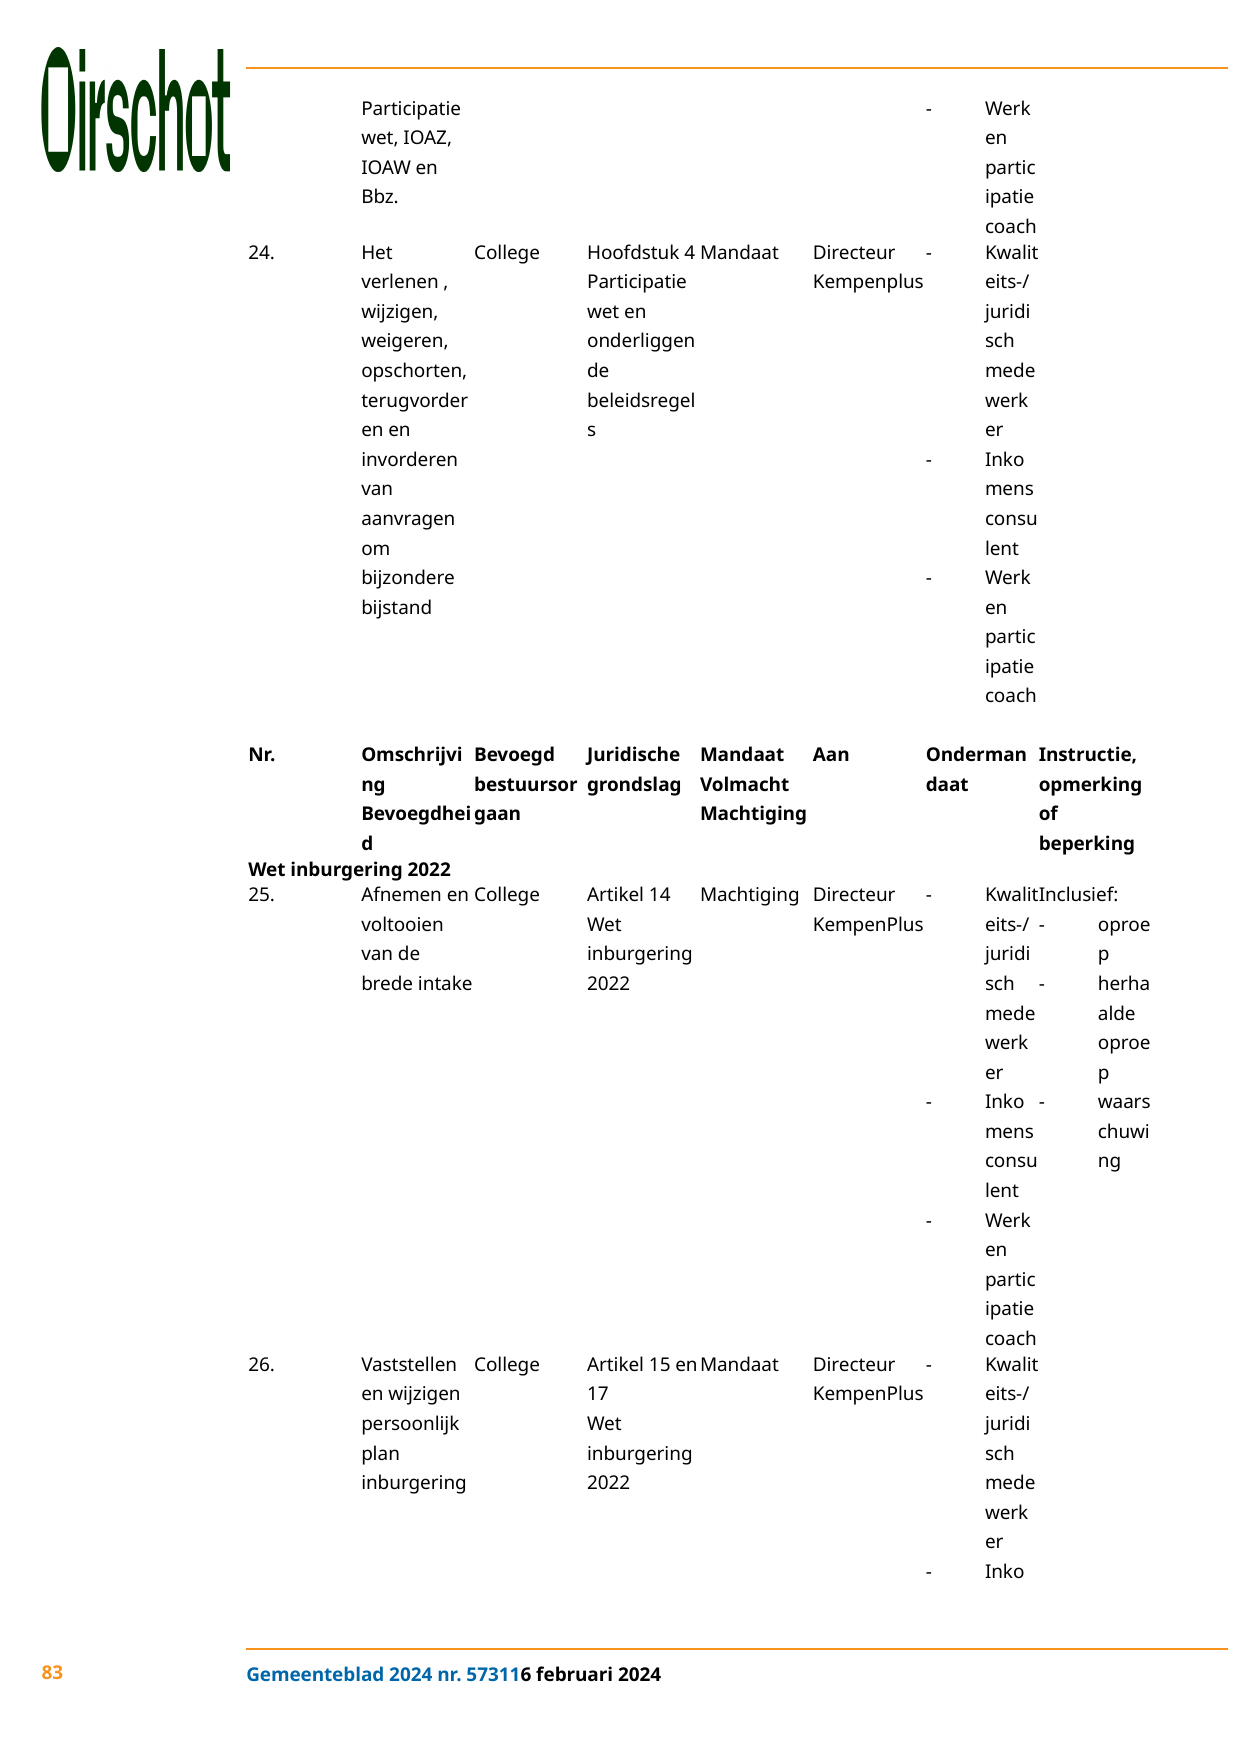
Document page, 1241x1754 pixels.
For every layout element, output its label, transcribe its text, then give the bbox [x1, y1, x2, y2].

table_cell Wet inburgering 2022 [248, 856, 1152, 881]
table_cell 25. [248, 881, 361, 1351]
table_cell [474, 95, 587, 239]
table_cell Mandaat [700, 1351, 813, 1584]
table_header Juridische grondslag [587, 741, 700, 856]
table_cell Directeur KempenPlus [813, 1351, 926, 1584]
table_cell [248, 95, 361, 239]
table_cell Artikel 14 Wet inburgering 2022 [587, 881, 700, 1351]
table_header Mandaat Volmacht Machtiging [700, 741, 813, 856]
table_cell Kwaliteits-/juridisch medewerker Inkomensconsulent Werk en participatie coach [926, 239, 1038, 708]
table_header Aan [813, 741, 926, 856]
table_cell Werk en participatie coach [926, 95, 1038, 239]
table_cell Kwaliteits-/juridisch medewerker Inko [926, 1351, 1038, 1584]
table_cell Directeur KempenPlus [813, 881, 926, 1351]
picture [41, 47, 231, 172]
table_header Omschrijving Bevoegdheid [361, 741, 474, 856]
table_cell Kwaliteits-/juridisch medewerker Inkomensconsulent Werk en participatie coach [926, 881, 1038, 1351]
table_cell Participatiewet, IOAZ, IOAW en Bbz. [361, 95, 474, 239]
table_cell 24. [248, 239, 361, 708]
table_cell [1039, 239, 1152, 708]
table_cell Directeur Kempenplus [813, 239, 926, 708]
table_header Ondermandaat [926, 741, 1038, 856]
table_cell 26. [248, 1351, 361, 1584]
table_cell [587, 95, 700, 239]
table_cell Machtiging [700, 881, 813, 1351]
table_cell Mandaat [700, 239, 813, 708]
table_cell [813, 95, 926, 239]
table_cell Hoofdstuk 4 Participatiewet en onderliggende beleidsregels [587, 239, 700, 708]
table_cell Afnemen en voltooien van de brede intake [361, 881, 474, 1351]
table_cell Inclusief: oproep herhaalde oproep waarschuwing [1039, 881, 1152, 1351]
table_header Bevoegd bestuursorgaan [474, 741, 587, 856]
table_cell Het verlenen , wijzigen, weigeren, opschorten, terugvorderen en invorderen van aanvragen om bijzondere bijstand [361, 239, 474, 708]
table_cell [700, 95, 813, 239]
table_header Nr. [248, 741, 361, 856]
table_header Instructie, opmerking of beperking [1039, 741, 1152, 856]
table_cell College [474, 1351, 587, 1584]
table_cell Vaststellen en wijzigen persoonlijk plan inburgering [361, 1351, 474, 1584]
table_cell College [474, 239, 587, 708]
table_cell [1039, 95, 1152, 239]
table_cell [1039, 1351, 1152, 1584]
table_cell College [474, 881, 587, 1351]
table_cell Artikel 15 en 17 Wet inburgering 2022 [587, 1351, 700, 1584]
